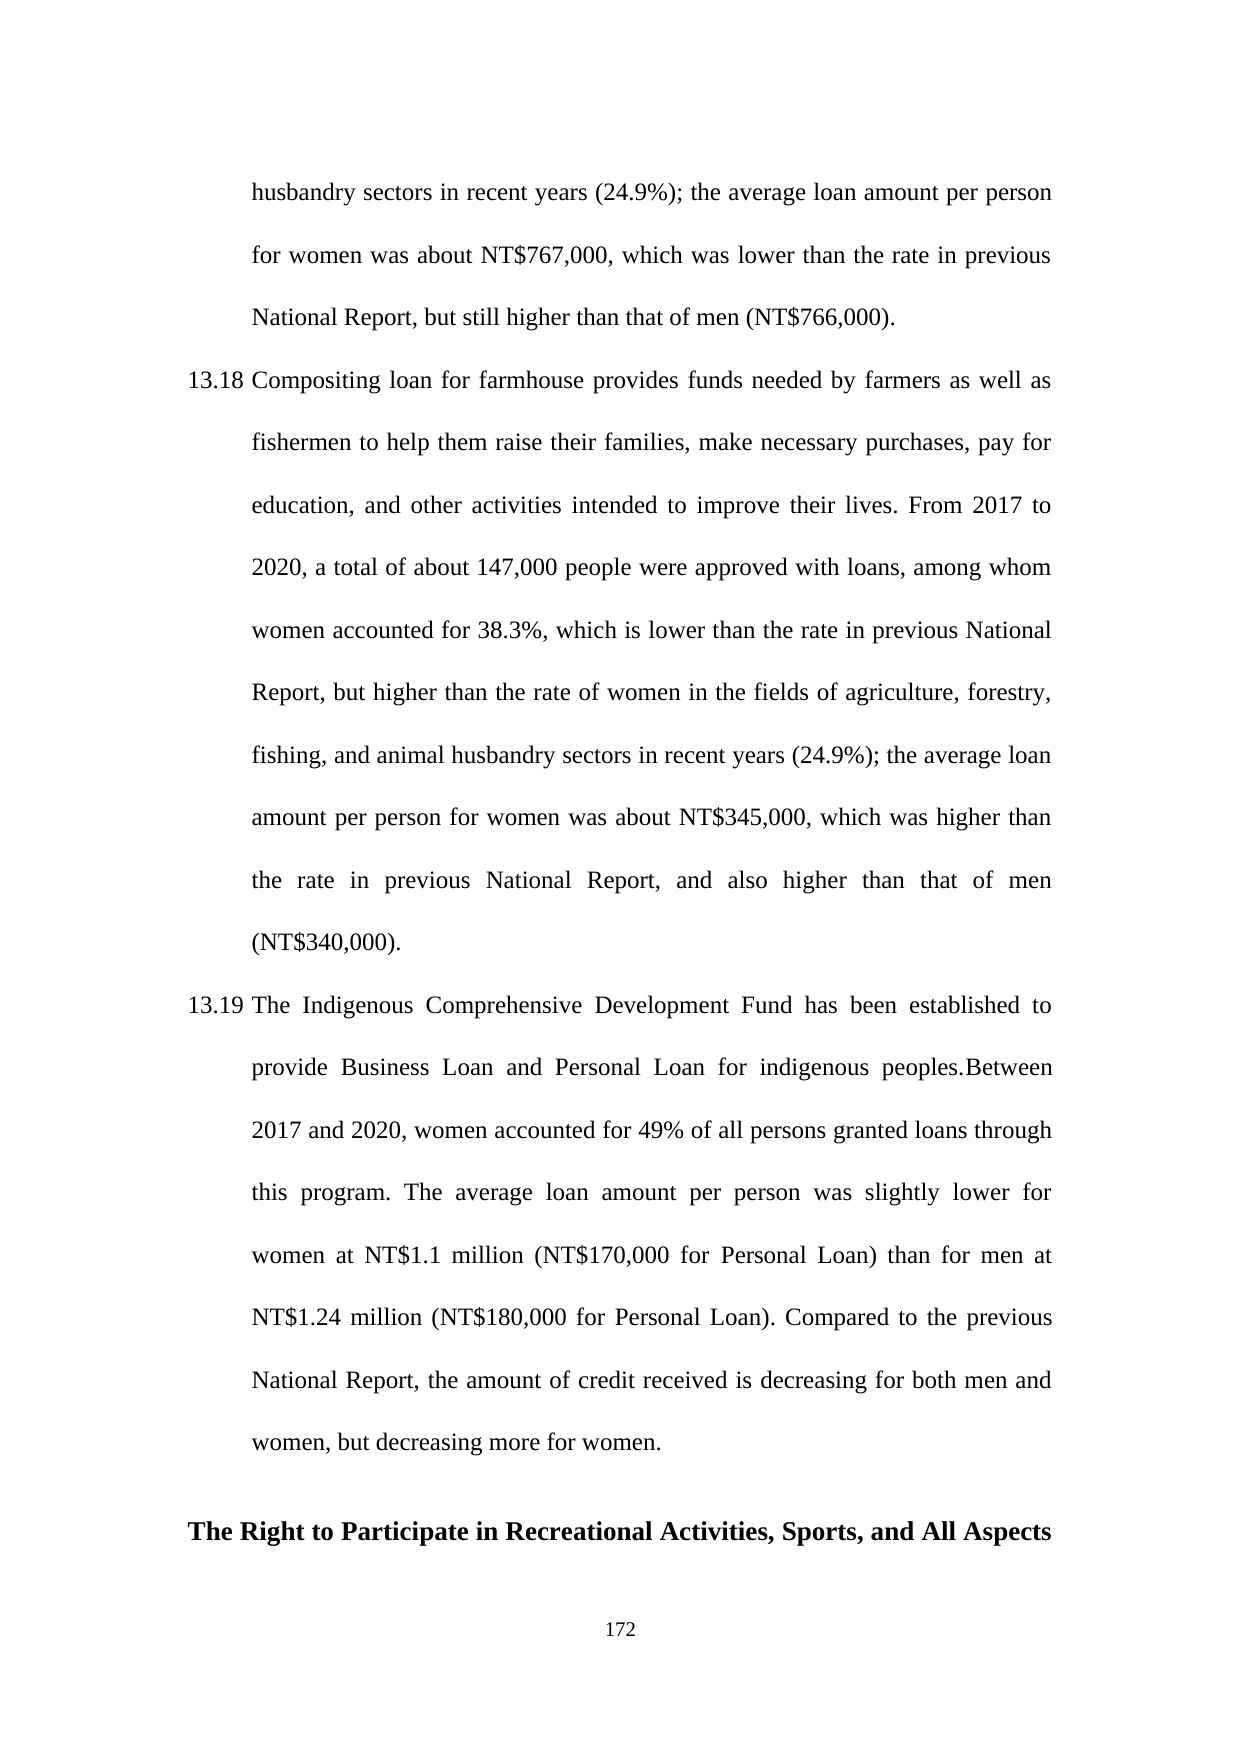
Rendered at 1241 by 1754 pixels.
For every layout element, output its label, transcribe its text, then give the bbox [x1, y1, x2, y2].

list Compositing loan for farmhouse provides funds needed by farmers as well as fishermen to help them raise their families, make necessary purchases, pay for education, and other activities intended to improve their lives. From 2017 to 2020, a total of about 147,000 people were approved with loans, among whom women accounted for 38.3%, which is lower than the rate in previous National Report, but higher than the rate of women in the fields of agriculture, forestry, fishing, and animal husbandry sectors in recent years (24.9%); the average loan amount per person for women was about NT$345,000, which was higher than the rate in previous National Report, and also higher than that of men (NT$340,000). [187, 337, 1053, 962]
list husbandry sectors in recent years (24.9%); the average loan amount per person for women was about NT$767,000, which was lower than the rate in previous National Report, but still higher than that of men (NT$766,000). [187, 150, 1053, 337]
subtitle The Right to Participate in Recreational Activities, Sports, and All Aspects [187, 1489, 1053, 1551]
list The Indigenous Comprehensive Development Fund has been established to provide Business Loan and Personal Loan for indigenous peoples.Between 2017 and 2020, women accounted for 49% of all persons granted loans through this program. The average loan amount per person was slightly lower for women at NT$1.1 million (NT$170,000 for Personal Loan) than for men at NT$1.24 million (NT$180,000 for Personal Loan). Compared to the previous National Report, the amount of credit received is decreasing for both men and women, but decreasing more for women. [187, 962, 1053, 1462]
